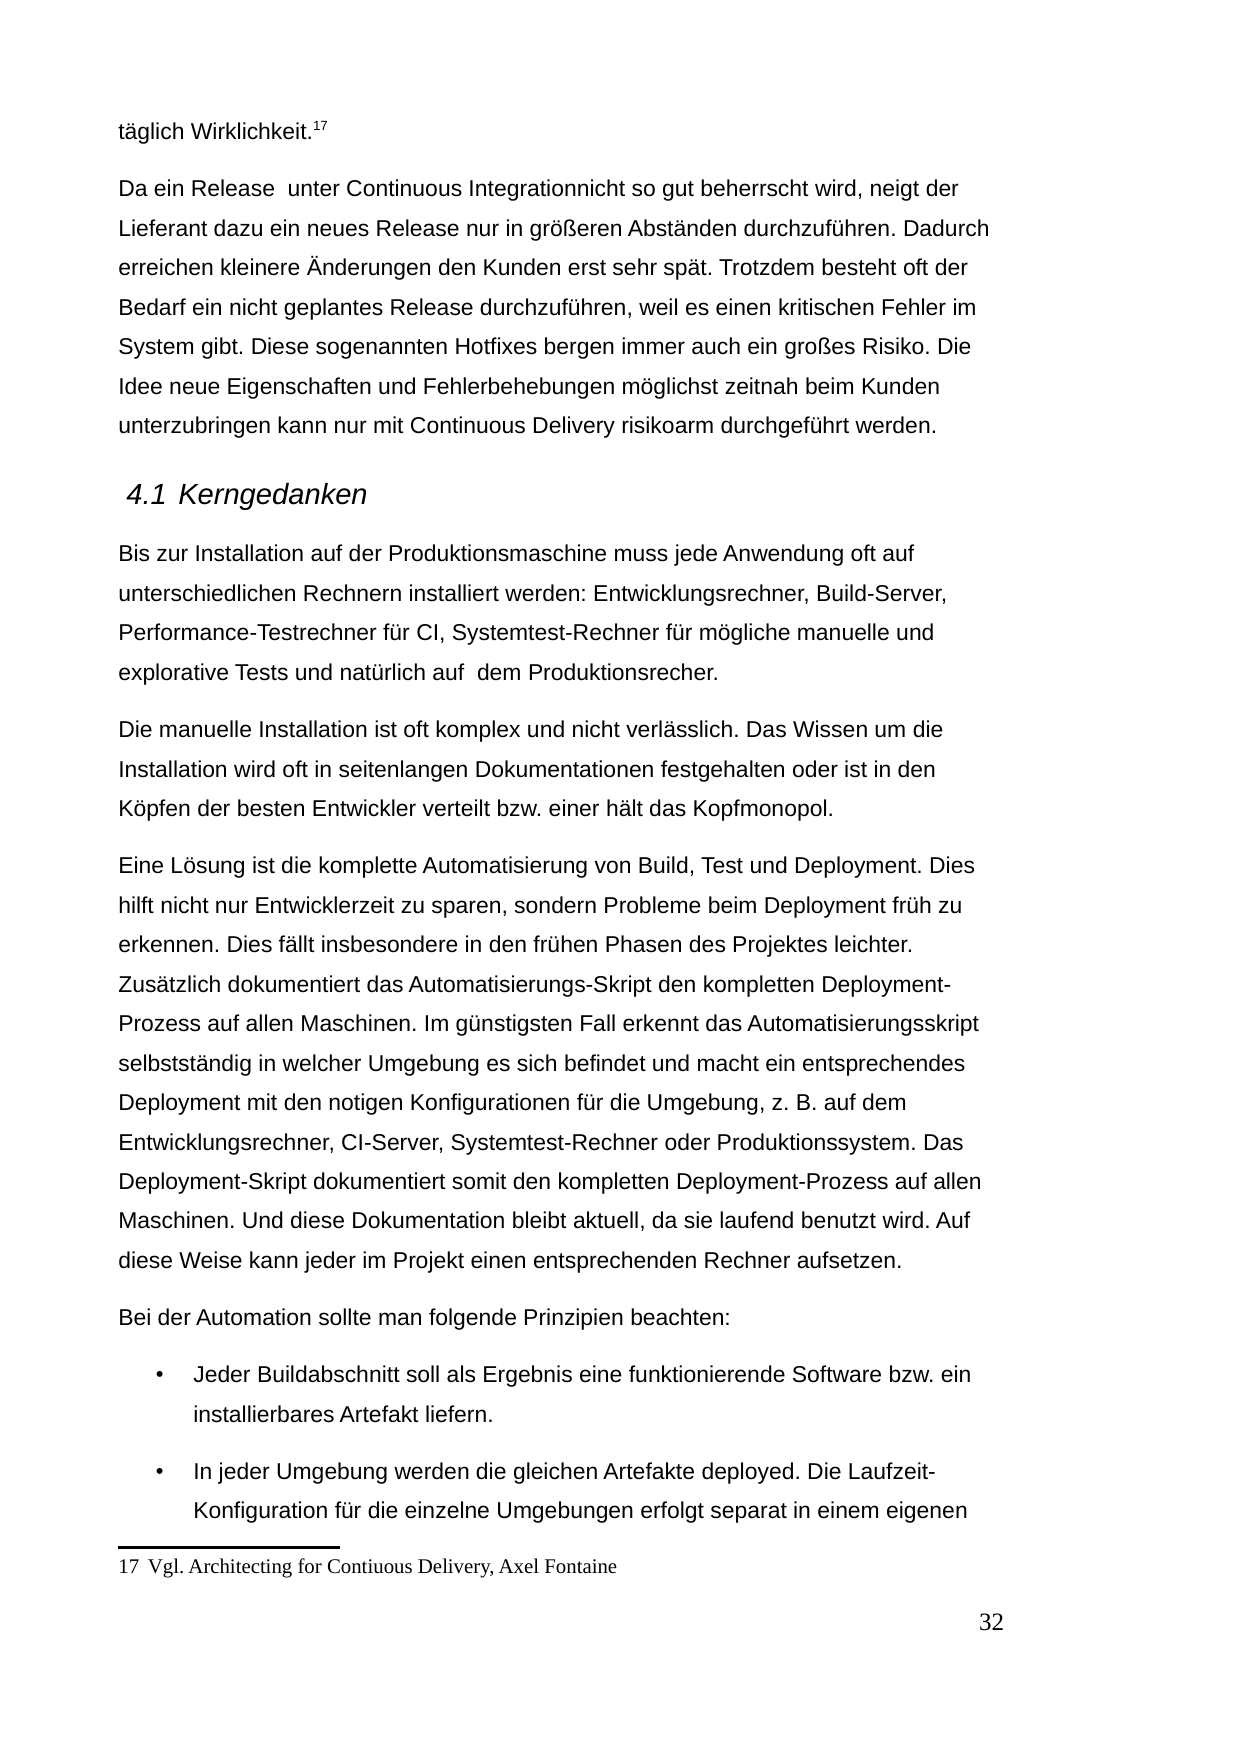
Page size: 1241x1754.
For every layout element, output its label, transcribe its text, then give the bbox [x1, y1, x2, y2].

text Bis zur Installation auf der Produktionsmaschine muss jede Anwendung oft auf unterschiedlichen Rechnern installiert werden: Entwicklungsrechner, Build-Server, Performance-Testrechner für CI, Systemtest-Rechner für mögliche manuelle und explorative Tests und natürlich auf dem Produktionsrecher. [118, 540, 1004, 685]
list In jeder Umgebung werden die gleichen Artefakte deployed. Die Laufzeit-Konfiguration für die einzelne Umgebungen erfolgt separat in einem eigenen [156, 1458, 1004, 1524]
text Da ein Release unter Continuous Integrationnicht so gut beherrscht wird, neigt der Lieferant dazu ein neues Release nur in größeren Abständen durchzuführen. Dadurch erreichen kleinere Änderungen den Kunden erst sehr spät. Trotzdem besteht oft der Bedarf ein nicht geplantes Release durchzuführen, weil es einen kritischen Fehler im System gibt. Diese sogenannten Hotfixes bergen immer auch ein großes Risiko. Die Idee neue Eigenschaften und Fehlerbehebungen möglichst zeitnah beim Kunden unterzubringen kann nur mit Continuous Delivery risikoarm durchgeführt werden. [118, 175, 1004, 438]
text täglich Wirklichkeit. [118, 118, 1004, 144]
text Die manuelle Installation ist oft komplex und nicht verlässlich. Das Wissen um die Installation wird oft in seitenlangen Dokumentationen festgehalten oder ist in den Köpfen der besten Entwickler verteilt bzw. einer hält das Kopfmonopol. [118, 716, 1004, 821]
text Vgl. Architecting for Contiuous Delivery, Axel Fontaine [118, 1553, 1004, 1578]
subtitle Kerngedanken [118, 477, 1004, 510]
text Eine Lösung ist die komplette Automatisierung von Build, Test und Deployment. Dies hilft nicht nur Entwicklerzeit zu sparen, sondern Probleme beim Deployment früh zu erkennen. Dies fällt insbesondere in den frühen Phasen des Projektes leichter. Zusätzlich dokumentiert das Automatisierungs-Skript den kompletten Deployment-Prozess auf allen Maschinen. Im günstigsten Fall erkennt das Automatisierungsskript selbstständig in welcher Umgebung es sich befindet und macht ein entsprechendes Deployment mit den notigen Konfigurationen für die Umgebung, z. B. auf dem Entwicklungsrechner, CI-Server, Systemtest-Rechner oder Produktionssystem. Das Deployment-Skript dokumentiert somit den kompletten Deployment-Prozess auf allen Maschinen. Und diese Dokumentation bleibt aktuell, da sie laufend benutzt wird. Auf diese Weise kann jeder im Projekt einen entsprechenden Rechner aufsetzen. [118, 852, 1004, 1273]
list Jeder Buildabschnitt soll als Ergebnis eine funktionierende Software bzw. ein installierbares Artefakt liefern. [156, 1361, 1004, 1427]
text Bei der Automation sollte man folgende Prinzipien beachten: [118, 1304, 1004, 1331]
